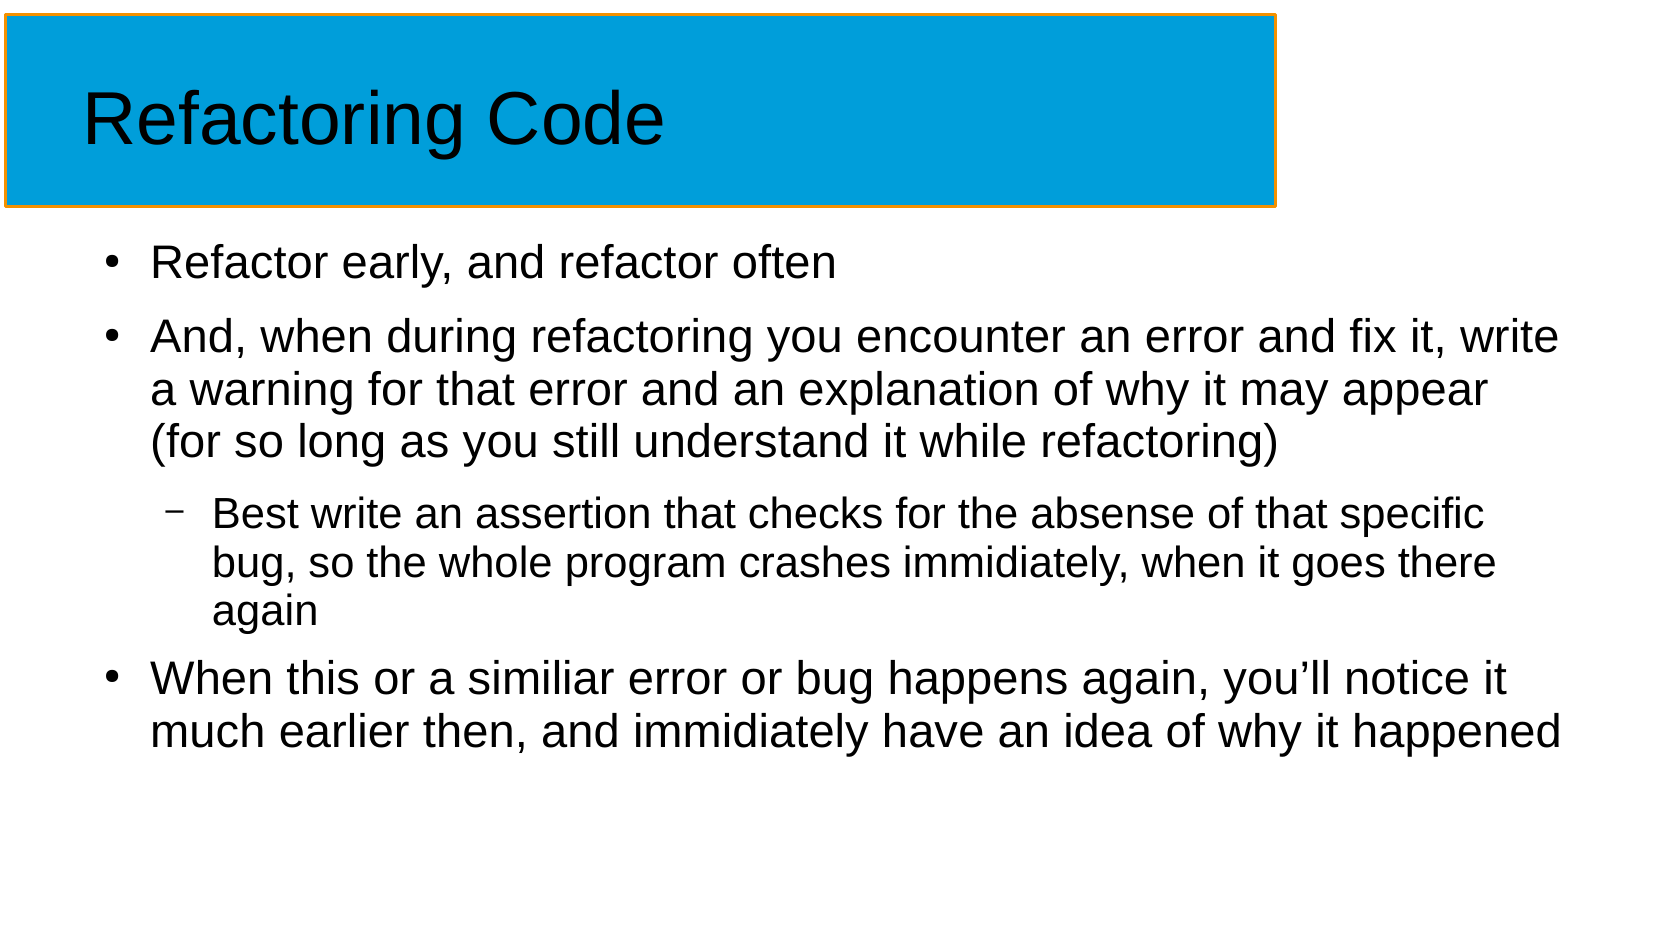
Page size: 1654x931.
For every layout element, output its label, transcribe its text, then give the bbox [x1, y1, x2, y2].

title Refactoring Code [82, 44, 1235, 192]
list Refactor early, and refactor often And, when during refactoring you encounter an error and fix it, write a warning for that error and an explanation of why it may appear (for so long as you still understand it while refactoring) Best write an assertion that checks for the absense of that specific bug, so the whole program crashes immidiately, when it goes there again When this or a similiar error or bug happens again, you’ll notice it much earlier then, and immidiately have an idea of why it happened [88, 236, 1565, 798]
